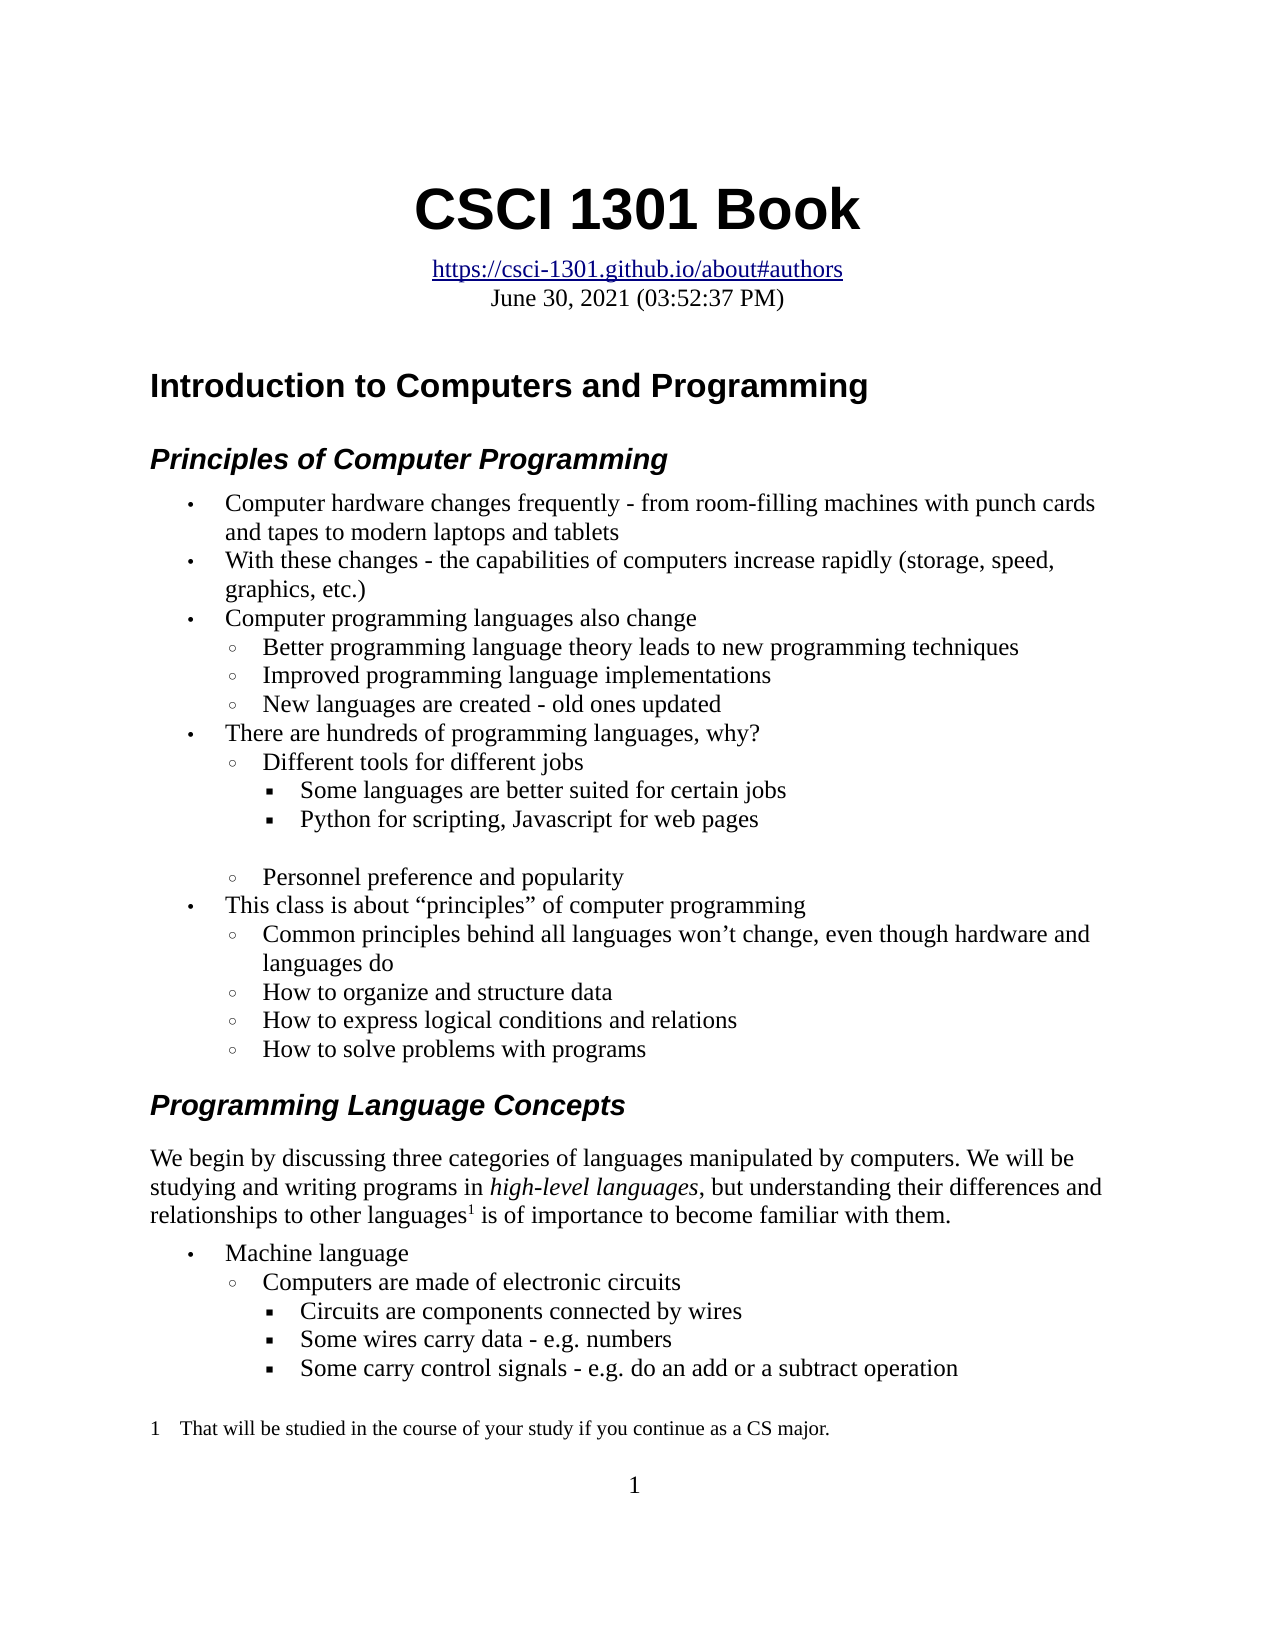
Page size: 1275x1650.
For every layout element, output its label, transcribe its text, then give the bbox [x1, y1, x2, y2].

list Computer hardware changes frequently - from room-filling machines with punch cards and tapes to modern laptops and tablets [187, 488, 1125, 546]
list How to organize and structure data [225, 977, 1125, 1006]
list Improved programming language implementations [225, 661, 1125, 689]
list Common principles behind all languages won’t change, even though hardware and languages do [225, 919, 1125, 977]
list Computer programming languages also change [187, 603, 1125, 632]
subtitle Principles of Computer Programming [150, 442, 1125, 476]
list Some languages are better suited for certain jobs [262, 776, 1125, 804]
title CSCI 1301 Book [150, 175, 1125, 242]
list How to express logical conditions and relations [225, 1006, 1125, 1034]
subtitle Introduction to Computers and Programming [150, 366, 1125, 404]
text That will be studied in the course of your study if you continue as a CS major. [150, 1416, 1125, 1440]
list With these changes - the capabilities of computers increase rapidly (storage, speed, graphics, etc.) [187, 546, 1125, 603]
list There are hundreds of programming languages, why? [187, 718, 1125, 747]
text June 30, 2021 (03:52:37 PM) [150, 283, 1125, 312]
list Personnel preference and popularity [225, 862, 1125, 891]
list How to solve problems with programs [225, 1034, 1125, 1063]
list Computers are made of electronic circuits [225, 1267, 1125, 1296]
subtitle Programming Language Concepts [150, 1088, 1125, 1122]
list New languages are created - old ones updated [225, 689, 1125, 718]
list Some carry control signals - e.g. do an add or a subtract operation [262, 1353, 1125, 1382]
list Different tools for different jobs [225, 747, 1125, 776]
list This class is about “principles” of computer programming [187, 891, 1125, 919]
list Some wires carry data - e.g. numbers [262, 1324, 1125, 1353]
text https://csci-1301.github.io/about#authors [150, 254, 1125, 283]
list Python for scripting, Javascript for web pages [262, 804, 1125, 862]
list Machine language [187, 1238, 1125, 1267]
list Circuits are components connected by wires [262, 1296, 1125, 1324]
list Better programming language theory leads to new programming techniques [225, 632, 1125, 661]
text We begin by discussing three categories of languages manipulated by computers. We will be studying and writing programs in high-level languages, but understanding their differences and relationships to other languages is of importance to become familiar with them. [150, 1143, 1125, 1229]
